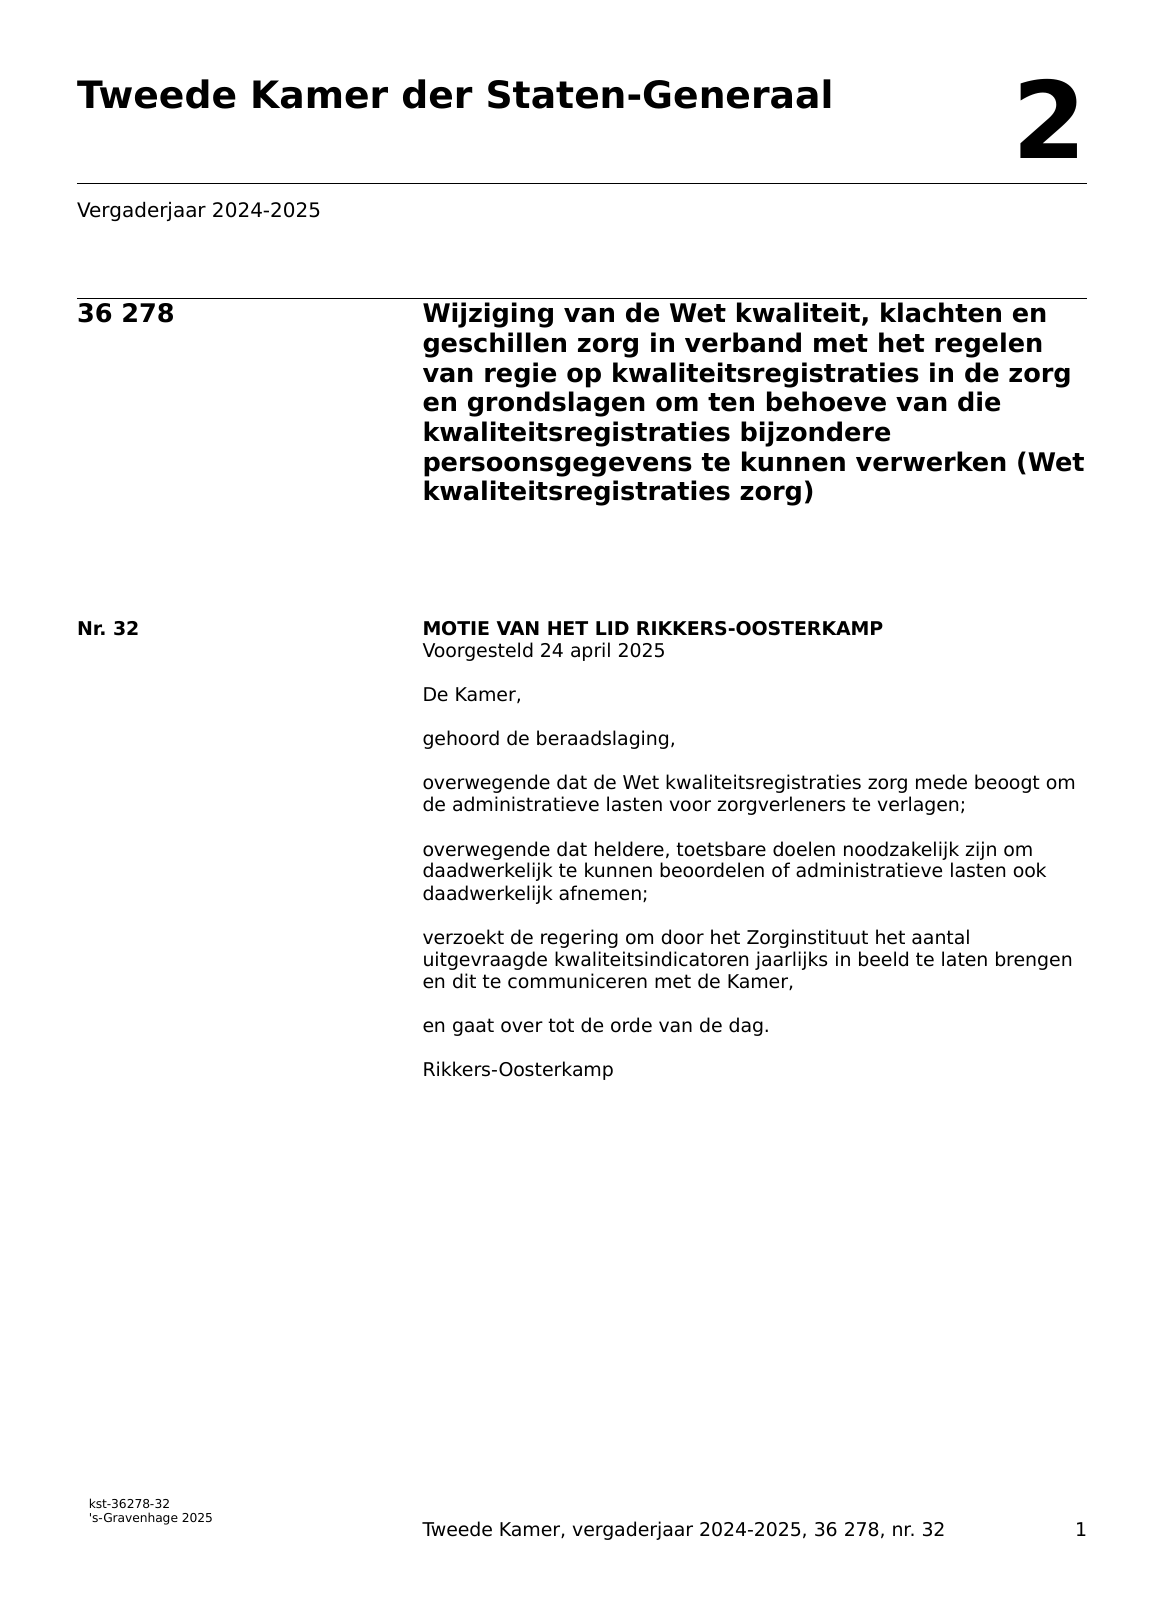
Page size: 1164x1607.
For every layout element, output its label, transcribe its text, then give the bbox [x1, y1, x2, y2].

text overwegende dat heldere, toetsbare doelen noodzakelijk zijn om daadwerkelijk te kunnen beoordelen of administratieve lasten ook daadwerkelijk afnemen; [422, 838, 1087, 904]
subtitle Nr. 32 MOTIE VAN HET LID RIKKERS-OOSTERKAMP [77, 618, 1087, 640]
text Rikkers-Oosterkamp [422, 1059, 1087, 1081]
subtitle 36 278 Wijziging van de Wet kwaliteit, klachten en geschillen zorg in verband met het regelen van regie op kwaliteitsregistraties in de zorg en grondslagen om ten behoeve van die kwaliteitsregistraties bijzondere persoonsgegevens te kunnen verwerken (Wet kwaliteitsregistraties zorg) [77, 299, 1087, 507]
text overwegende dat de Wet kwaliteitsregistraties zorg mede beoogt om de administratieve lasten voor zorgverleners te verlagen; [422, 772, 1087, 816]
text en gaat over tot de orde van de dag. [422, 1015, 1087, 1037]
text Voorgesteld 24 april 2025 [422, 640, 1087, 662]
text verzoekt de regering om door het Zorginstituut het aantal uitgevraagde kwaliteitsindicatoren jaarlijks in beeld te laten brengen en dit te communiceren met de Kamer, [422, 927, 1087, 992]
text 's-Gravenhage 2025 [88, 1511, 323, 1525]
text kst-36278-32 [88, 1497, 323, 1511]
table_cell Vergaderjaar 2024-2025 [77, 184, 1087, 298]
text De Kamer, [422, 684, 1087, 706]
table_header 2 [886, 59, 1087, 183]
text gehoord de beraadslaging, [422, 728, 1087, 750]
table_header Tweede Kamer der Staten-Generaal [77, 59, 886, 183]
